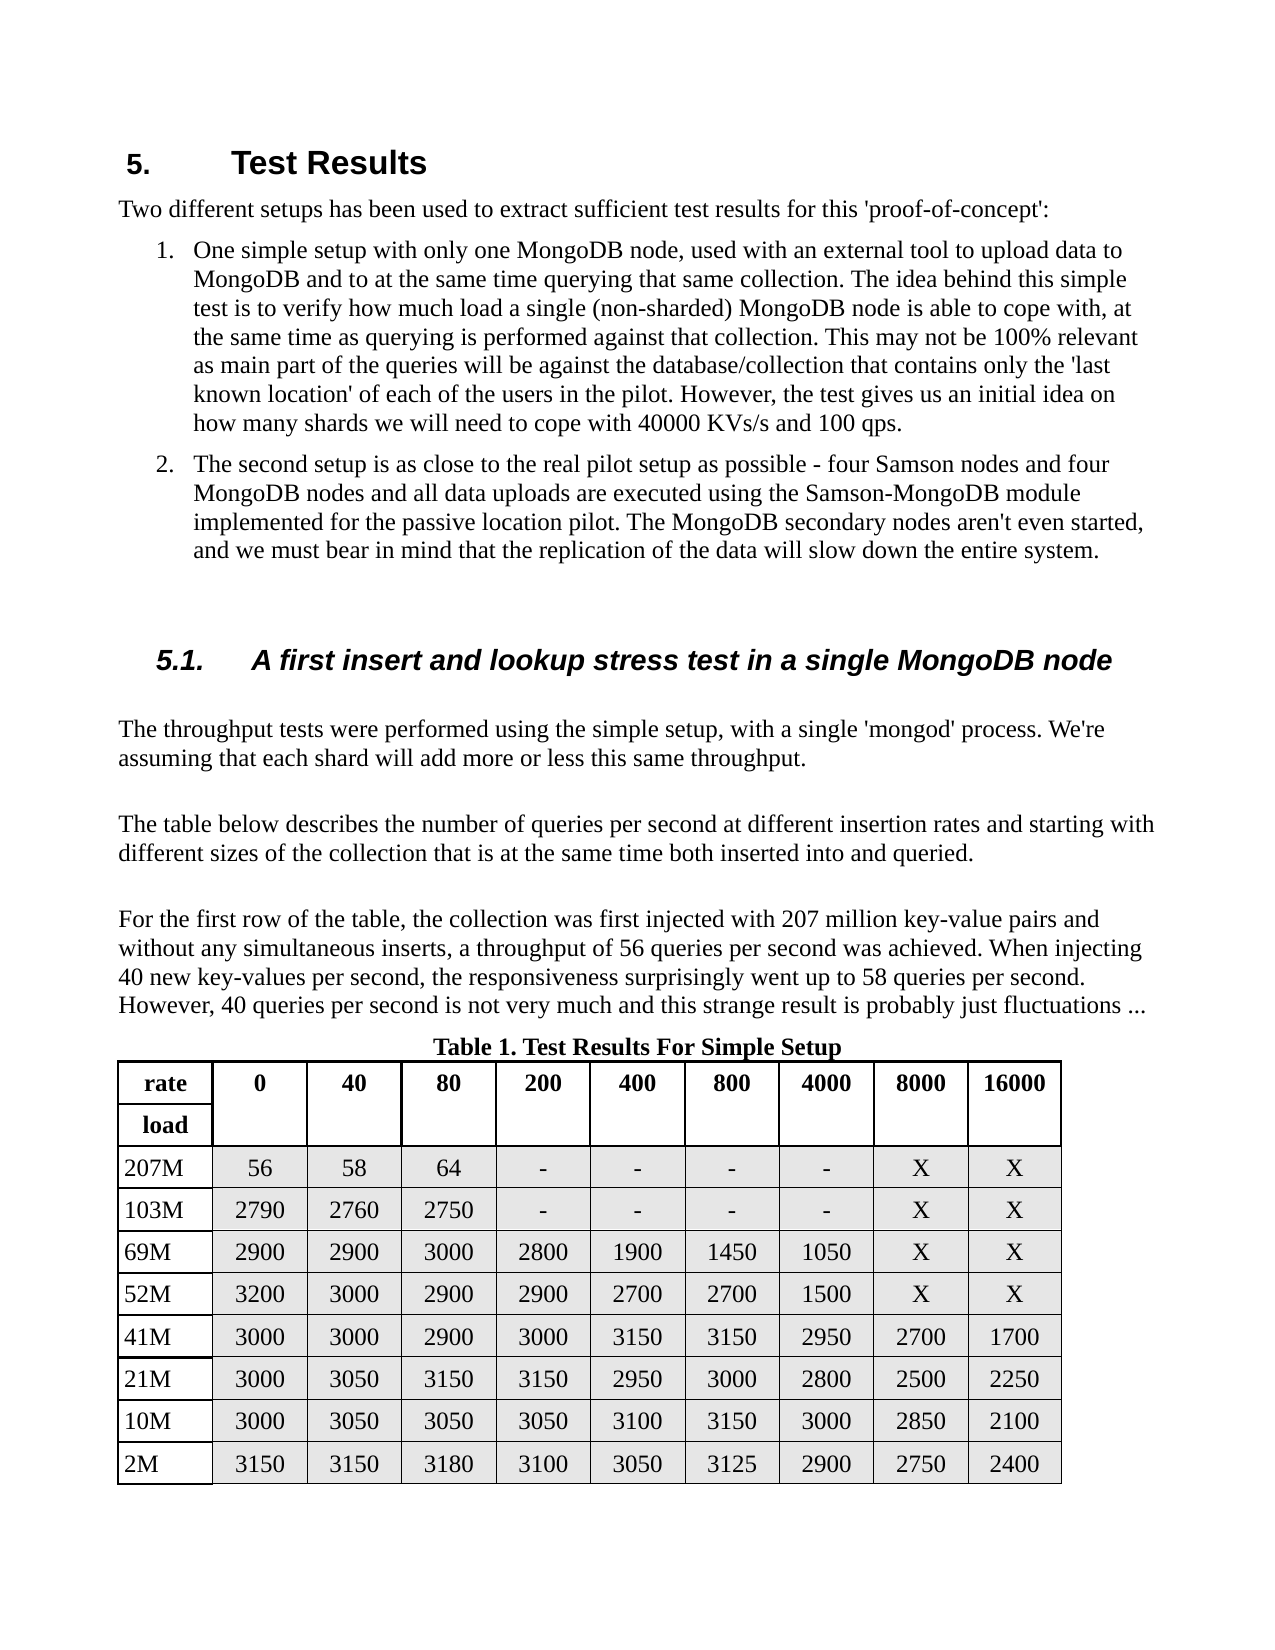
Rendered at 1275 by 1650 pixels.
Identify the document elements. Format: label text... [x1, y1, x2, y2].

table_cell - [780, 1147, 873, 1187]
table_cell X [969, 1273, 1061, 1314]
table_cell 10M [119, 1401, 212, 1441]
table_cell 2400 [969, 1442, 1061, 1483]
table_cell 2950 [591, 1357, 685, 1399]
table_cell 3000 [213, 1357, 307, 1399]
table_cell 2800 [780, 1357, 873, 1399]
table_cell 2900 [497, 1273, 590, 1314]
table_cell 3050 [591, 1442, 685, 1483]
table_header 400 [591, 1063, 684, 1145]
table_header 40 [308, 1063, 400, 1145]
table_header 16000 [969, 1063, 1060, 1145]
subtitle Test Results [118, 143, 1157, 182]
table_cell 3050 [308, 1400, 401, 1441]
table_header 200 [497, 1063, 589, 1145]
table_cell X [969, 1231, 1061, 1272]
table_cell 2900 [213, 1231, 307, 1272]
table_cell X [874, 1188, 968, 1229]
table_cell 1700 [969, 1315, 1061, 1356]
table_cell 2900 [402, 1315, 496, 1356]
table_cell 1900 [591, 1231, 685, 1272]
table_cell 2250 [969, 1357, 1061, 1399]
table_cell X [874, 1273, 968, 1314]
table_cell - [497, 1188, 590, 1229]
table_cell 103M [119, 1189, 212, 1229]
table_cell 21M [119, 1359, 212, 1399]
table_cell 2750 [874, 1442, 968, 1483]
table_cell 207M [119, 1147, 212, 1187]
table_cell 1450 [686, 1231, 779, 1272]
table_cell 2700 [686, 1273, 779, 1314]
table_cell 2M [119, 1443, 212, 1483]
table_cell 2100 [969, 1400, 1061, 1441]
table_cell 2900 [308, 1231, 401, 1272]
table_cell 3150 [591, 1315, 685, 1356]
table_cell 69M [119, 1232, 212, 1272]
table_cell 64 [402, 1147, 496, 1187]
table_cell - [780, 1188, 873, 1229]
table_cell 3000 [780, 1400, 873, 1441]
table_cell 3100 [591, 1400, 685, 1441]
text The throughput tests were performed using the simple setup, with a single 'mongod' process. We're assuming that each shard will add more or less this same throughput. [118, 714, 1157, 772]
text The table below describes the number of queries per second at different insertion rates and starting with different sizes of the collection that is at the same time both inserted into and queried. [118, 809, 1157, 867]
table_cell 2500 [874, 1357, 968, 1399]
table_cell X [874, 1231, 968, 1272]
table_cell 3050 [402, 1400, 496, 1441]
table_cell 3150 [308, 1442, 401, 1483]
table_cell 3000 [308, 1315, 401, 1356]
table_cell - [497, 1147, 590, 1187]
table_cell 3200 [213, 1273, 307, 1314]
table_cell 52M [119, 1274, 212, 1314]
table_cell - [591, 1188, 685, 1229]
table_cell 3050 [497, 1400, 590, 1441]
table_cell load [119, 1105, 211, 1145]
table_cell 3050 [308, 1357, 401, 1399]
table_cell 2790 [213, 1188, 307, 1229]
table_cell 3150 [686, 1400, 779, 1441]
table_cell X [874, 1147, 968, 1187]
table_cell 1050 [780, 1231, 873, 1272]
table_cell 3000 [497, 1315, 590, 1356]
table_cell 3150 [686, 1315, 779, 1356]
table_cell 2760 [308, 1188, 401, 1229]
table_cell 3000 [402, 1231, 496, 1272]
table_header 0 [214, 1063, 306, 1145]
table_cell X [969, 1188, 1061, 1229]
table_cell 2800 [497, 1231, 590, 1272]
table_header 80 [403, 1063, 495, 1145]
text For the first row of the table, the collection was first injected with 207 million key-value pairs and without any simultaneous inserts, a throughput of 56 queries per second was achieved. When injecting 40 new key-values per second, the responsiveness surprisingly went up to 58 queries per second. However, 40 queries per second is not very much and this strange result is probably just fluctuations ... [118, 904, 1157, 1019]
table_cell 2750 [402, 1188, 496, 1229]
table_cell 1500 [780, 1273, 873, 1314]
table_cell 3150 [497, 1357, 590, 1399]
table_cell 3000 [213, 1400, 307, 1441]
list The second setup is as close to the real pilot setup as possible - four Samson nodes and four MongoDB nodes and all data uploads are executed using the Samson-MongoDB module implemented for the passive location pilot. The MongoDB secondary nodes aren't even started, and we must bear in mind that the replication of the data will slow down the entire system. [156, 449, 1157, 564]
table_cell 3180 [402, 1442, 496, 1483]
table_cell 2700 [874, 1315, 968, 1356]
table_cell 2850 [874, 1400, 968, 1441]
table_header 4000 [780, 1063, 873, 1145]
table_cell 3000 [213, 1315, 307, 1356]
subtitle A first insert and lookup stress test in a single MongoDB node [148, 643, 1157, 677]
table_cell - [591, 1147, 685, 1187]
table_header rate [119, 1063, 211, 1103]
text Two different setups has been used to extract sufficient test results for this 'proof-of-concept': [118, 194, 1157, 223]
table_header 8000 [875, 1063, 967, 1145]
table_cell 3150 [213, 1442, 307, 1483]
table_cell 2950 [780, 1315, 873, 1356]
table_cell 3000 [308, 1273, 401, 1314]
table_cell 2900 [780, 1442, 873, 1483]
table_cell X [969, 1147, 1061, 1187]
table_cell 3000 [686, 1357, 779, 1399]
table_cell - [686, 1188, 779, 1229]
list One simple setup with only one MongoDB node, used with an external tool to upload data to MongoDB and to at the same time querying that same collection. The idea behind this simple test is to verify how much load a single (non-sharded) MongoDB node is able to cope with, at the same time as querying is performed against that collection. This may not be 100% relevant as main part of the queries will be against the database/collection that contains only the 'last known location' of each of the users in the pilot. However, the test gives us an initial idea on how many shards we will need to cope with 40000 KVs/s and 100 qps. [156, 236, 1157, 437]
table_cell 2900 [402, 1273, 496, 1314]
table_cell 56 [213, 1147, 307, 1187]
table_cell - [686, 1147, 779, 1187]
table_header 800 [686, 1063, 778, 1145]
table_cell 2700 [591, 1273, 685, 1314]
subtitle Table 1. Test Results For Simple Setup [118, 1032, 1157, 1060]
table_cell 58 [308, 1147, 401, 1187]
table_cell 41M [119, 1316, 212, 1356]
table_cell 3125 [686, 1442, 779, 1483]
table_cell 3100 [497, 1442, 590, 1483]
table_cell 3150 [402, 1357, 496, 1399]
